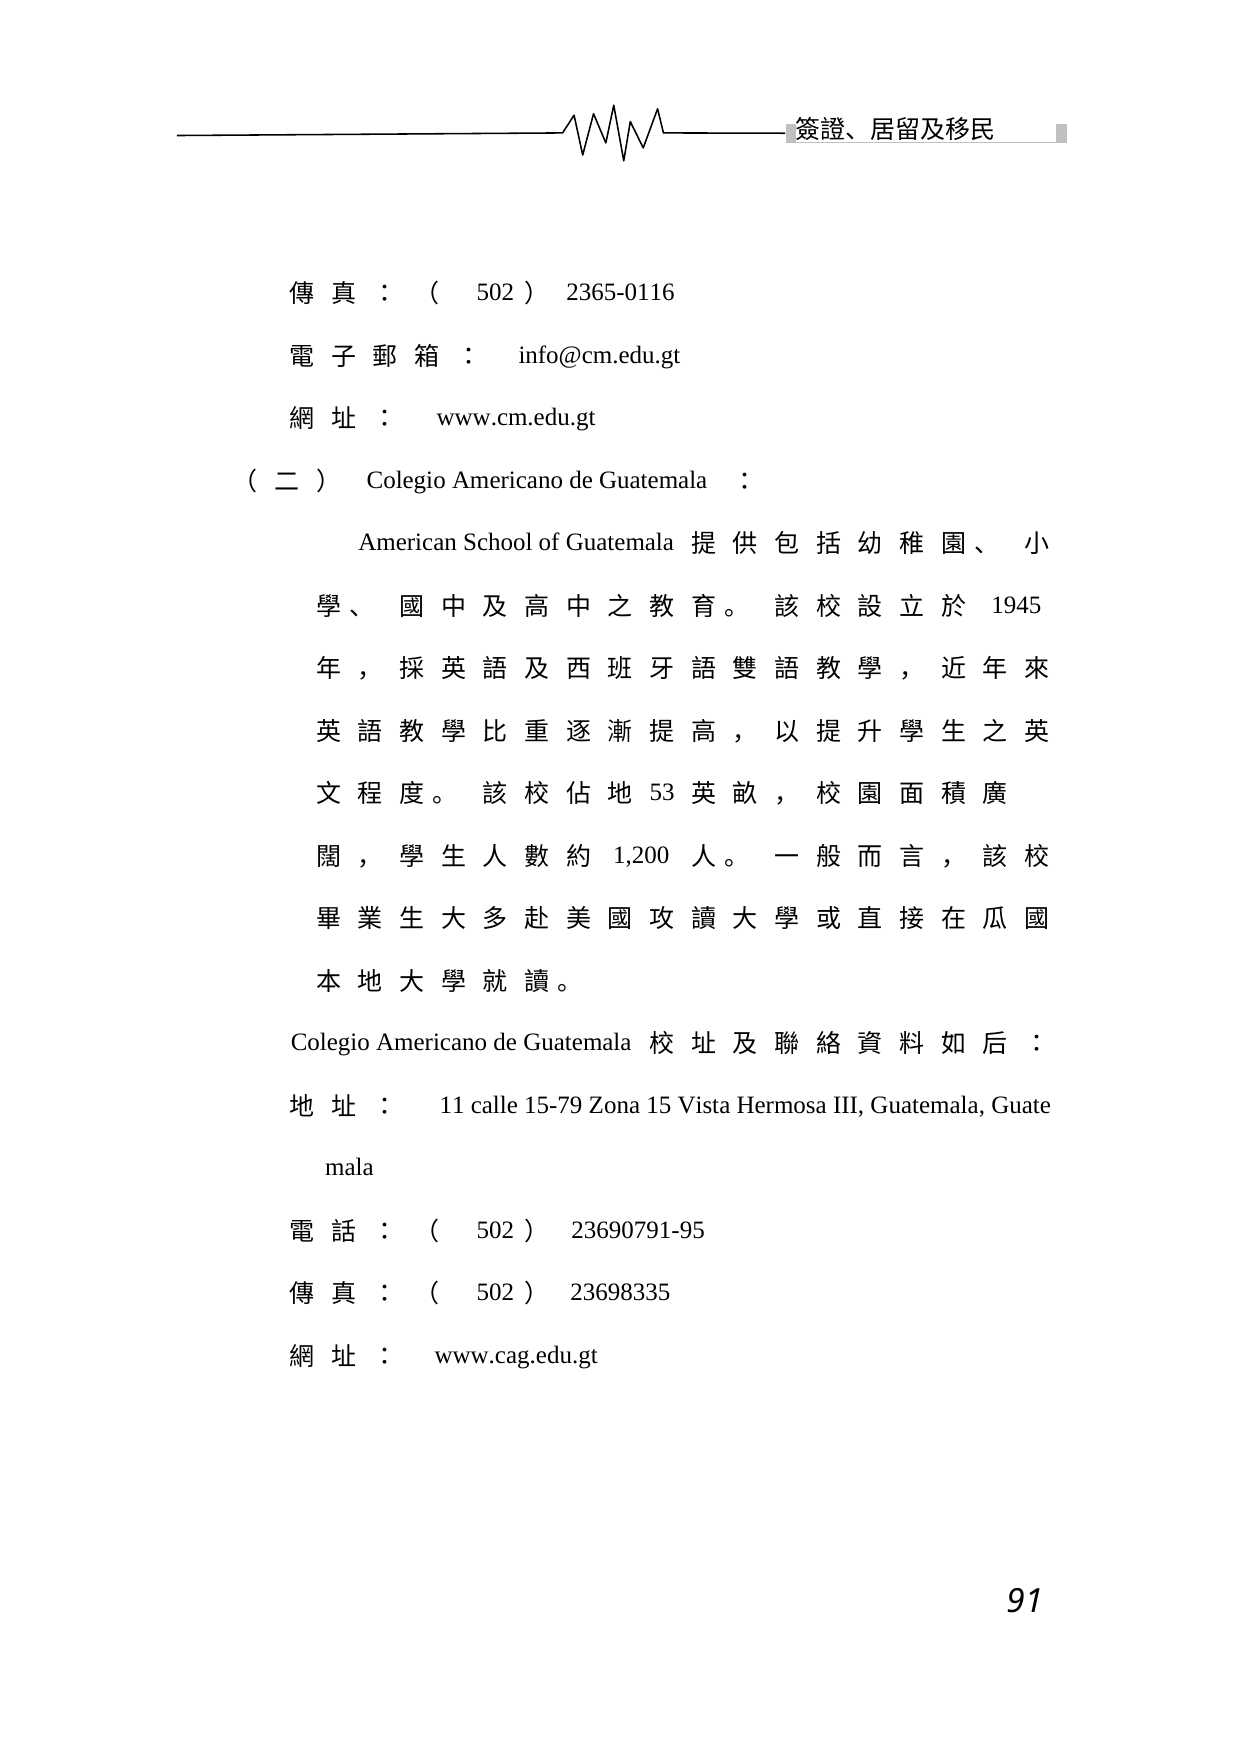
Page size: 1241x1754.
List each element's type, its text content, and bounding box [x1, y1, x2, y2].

text American School of Guatemala提供包括幼稚園、小學、國中及高中之教育。該校設立於1945年，採英語及西班牙語雙語教學，近年來英語教學比重逐漸提高，以提升學生之英文程度。該校佔地53英畝，校園面積廣闊，學生人數約1,200人。一般而言，該校畢業生大多赴美國攻讀大學或直接在瓜國本地大學就讀。 [281, 500, 1058, 1000]
text （二）Colegio Americano de Guatemala： [207, 438, 1058, 500]
text 傳真：（502）2365-0116 [207, 250, 1058, 313]
text 傳真：（502）23698335 [207, 1250, 1058, 1313]
text 電話：（502）23690791-95 [207, 1188, 1058, 1250]
text 網址：www.cag.edu.gt [207, 1313, 1058, 1375]
text Colegio Americano de Guatemala校址及聯絡資料如后： [207, 1000, 1058, 1063]
text 電子郵箱：info@cm.edu.gt [207, 313, 1058, 375]
text 網址：www.cm.edu.gt [207, 375, 1058, 438]
text 地址：11 calle 15-79 Zona 15 Vista Hermosa III, Guatemala, Guatemala [207, 1063, 1058, 1188]
